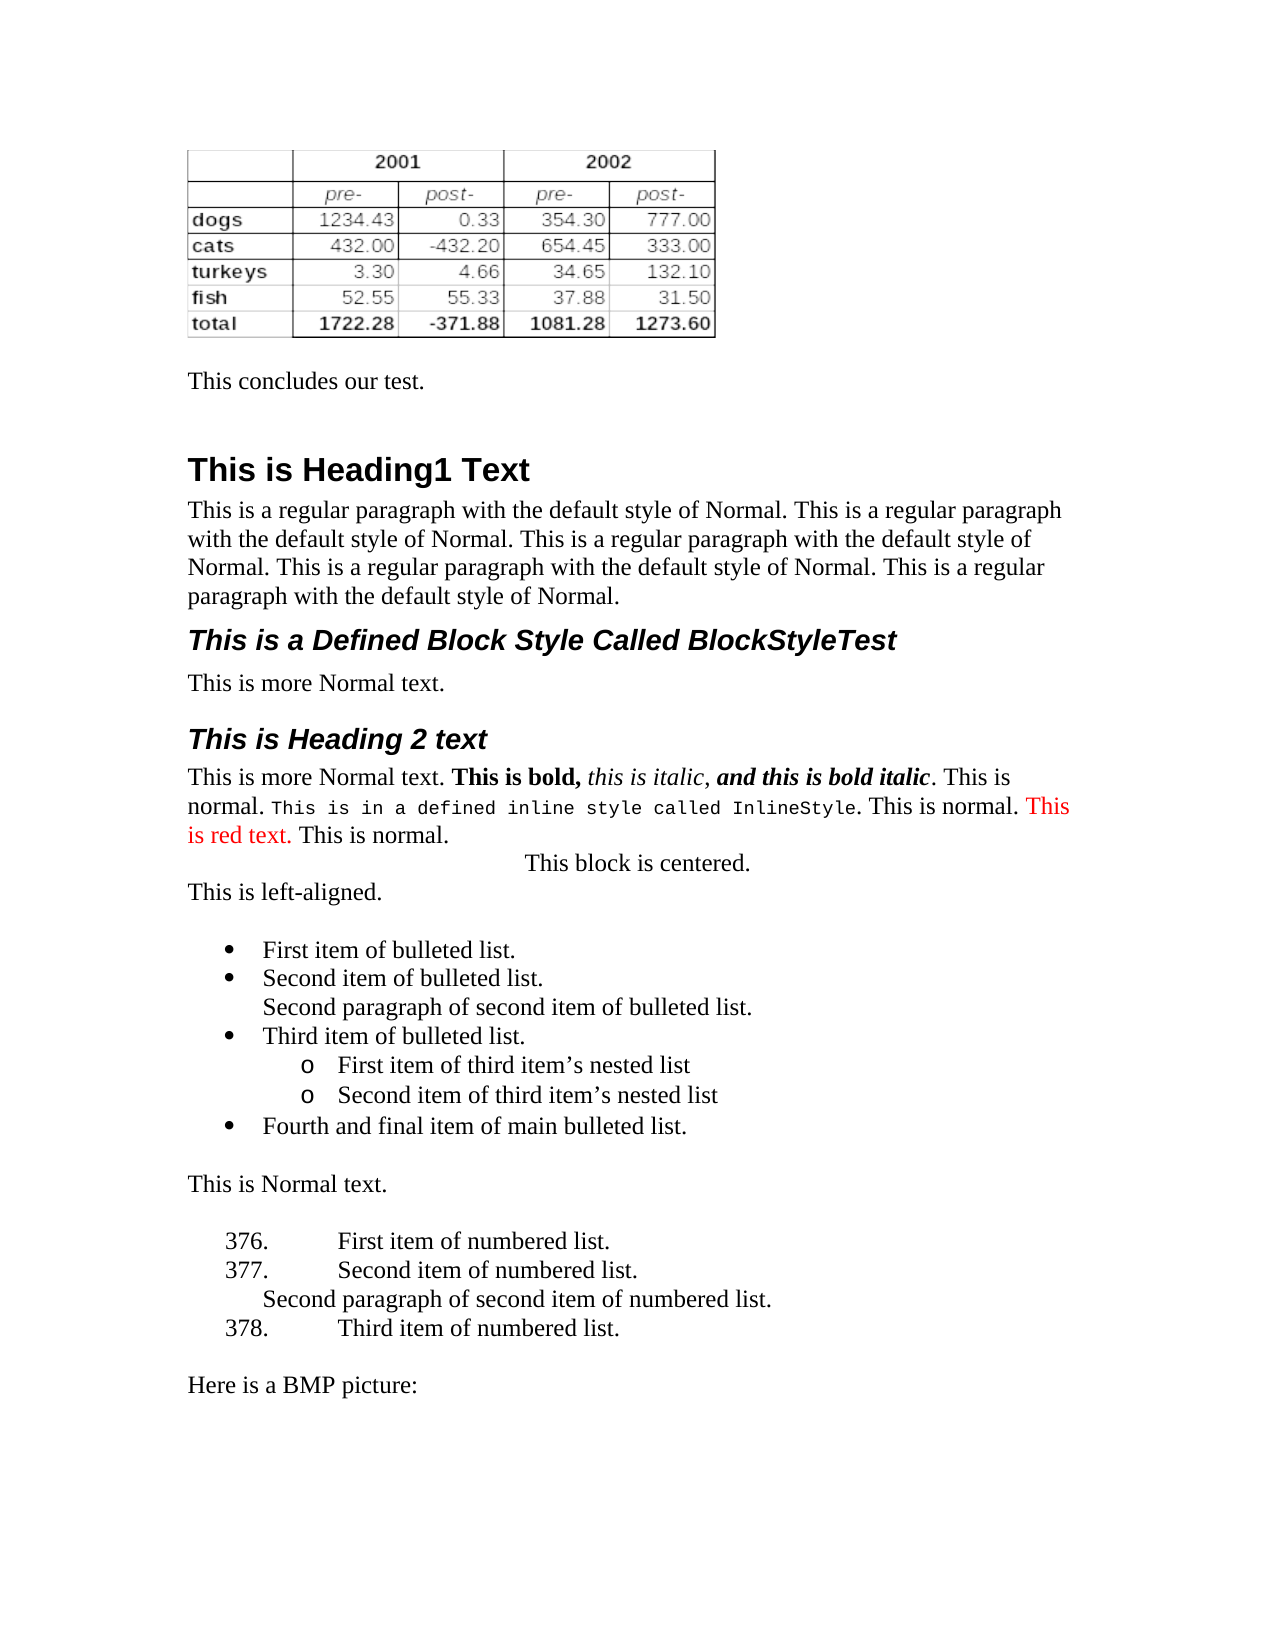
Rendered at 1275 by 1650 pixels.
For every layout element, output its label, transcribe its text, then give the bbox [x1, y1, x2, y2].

list Third item of bulleted list. [225, 1021, 1087, 1050]
list First item of third item’s nested list [300, 1050, 1087, 1081]
list First item of numbered list. [225, 1226, 1087, 1255]
list Second item of numbered list. [225, 1255, 1087, 1284]
text Second paragraph of second item of numbered list. [262, 1284, 1087, 1313]
text This block is centered. [187, 848, 1087, 877]
subtitle This is Heading 2 text [187, 722, 1087, 756]
list First item of bulleted list. [225, 935, 1087, 963]
text This is Normal text. [187, 1169, 1087, 1198]
list Second item of third item’s nested list [300, 1081, 1087, 1111]
text This is a Defined Block Style Called BlockStyleTest [187, 622, 1087, 656]
text Second paragraph of second item of bulleted list. [262, 992, 1087, 1021]
text This concludes our test. [187, 366, 1087, 395]
text This is a regular paragraph with the default style of Normal. This is a regular paragraph with the default style of Normal. This is a regular paragraph with the default style of Normal. This is a regular paragraph with the default style of Normal. This is a regular paragraph with the default style of Normal. [187, 495, 1087, 610]
text Here is a BMP picture: [187, 1370, 1087, 1399]
list Second item of bulleted list. [225, 963, 1087, 992]
text This is more Normal text. [187, 668, 1087, 697]
text This is left-aligned. [187, 877, 1087, 906]
list Third item of numbered list. [225, 1313, 1087, 1341]
text This is more Normal text. This is bold, this is italic, and this is bold italic. This is normal. This is in a defined inline style called InlineStyle. This is normal. This is red text. This is normal. [187, 762, 1087, 848]
list Fourth and final item of main bulleted list. [225, 1111, 1087, 1140]
subtitle This is Heading1 Text [187, 450, 1087, 489]
